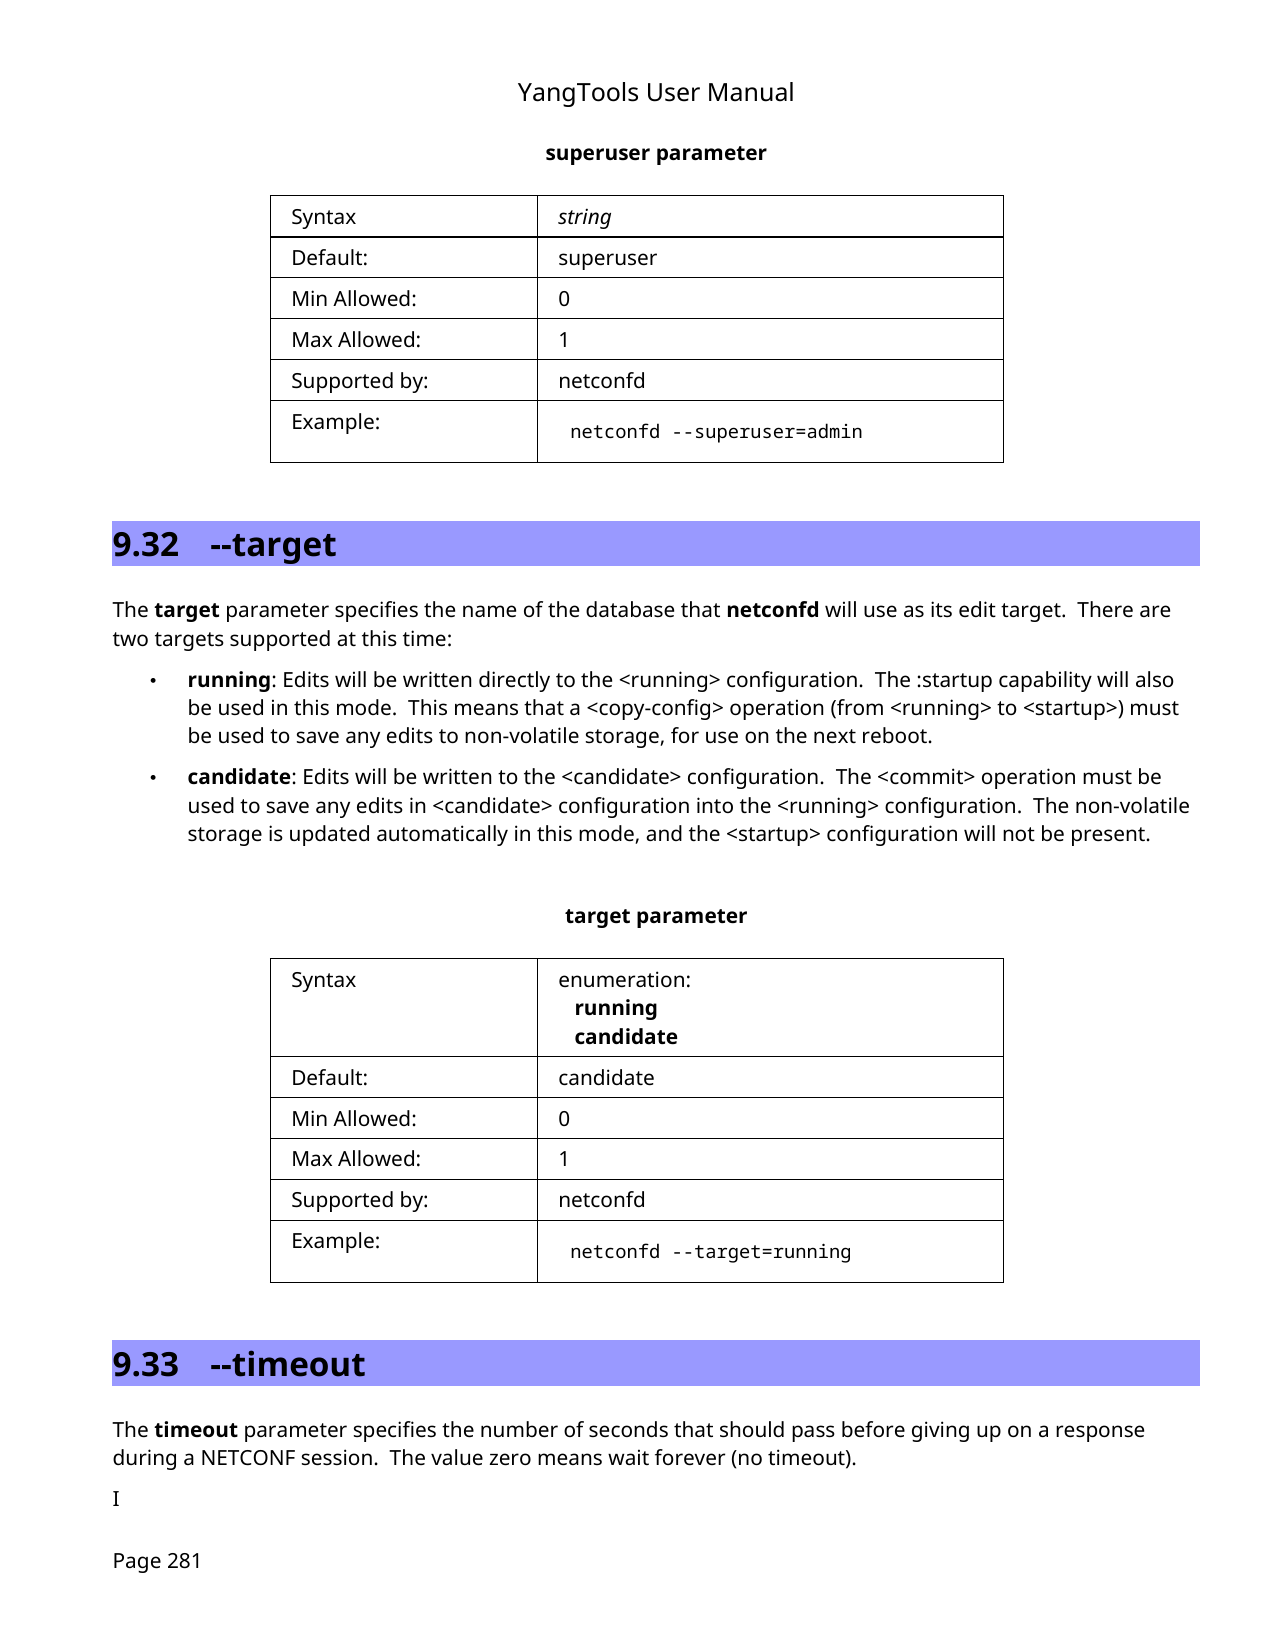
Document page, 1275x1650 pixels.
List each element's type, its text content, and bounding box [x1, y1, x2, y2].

table_header string [538, 196, 1003, 236]
table_cell Default: [271, 1057, 537, 1097]
list running: Edits will be written directly to the <running> configuration. The :startup capability will also be used in this mode. This means that a <copy-config> operation (from <running> to <startup>) must be used to save any edits to non-volatile storage, for use on the next reboot. [150, 665, 1200, 750]
table_cell Supported by: [271, 360, 537, 400]
table_cell 0 [538, 1098, 1003, 1138]
subtitle --timeout [112, 1340, 1200, 1386]
table_cell netconfd [538, 360, 1003, 400]
table_cell Min Allowed: [271, 278, 537, 318]
table_cell Supported by: [271, 1180, 537, 1220]
table_cell Default: [271, 238, 537, 277]
subtitle --target [112, 521, 1200, 566]
table_cell candidate [538, 1057, 1003, 1097]
table_header Syntax [271, 196, 537, 236]
text The timeout parameter specifies the number of seconds that should pass before giving up on a response during a NETCONF session. The value zero means wait forever (no timeout). [112, 1415, 1200, 1472]
table_header Syntax [271, 959, 537, 1056]
subtitle superuser parameter [127, 138, 1185, 167]
text I [112, 1484, 1200, 1513]
table_cell 1 [538, 319, 1003, 359]
table_cell superuser [538, 238, 1003, 277]
table_cell Max Allowed: [271, 319, 537, 359]
table_cell netconfd --superuser=admin [538, 401, 1003, 462]
table_cell netconfd --target=running [538, 1221, 1003, 1282]
list candidate: Edits will be written to the <candidate> configuration. The <commit> operation must be used to save any edits in <candidate> configuration into the <running> configuration. The non-volatile storage is updated automatically in this mode, and the <startup> configuration will not be present. [150, 762, 1200, 848]
subtitle target parameter [127, 901, 1185, 930]
table_cell 1 [538, 1139, 1003, 1179]
table_header enumeration: running candidate [538, 959, 1003, 1056]
table_cell 0 [538, 278, 1003, 318]
text The target parameter specifies the name of the database that netconfd will use as its edit target. There are two targets supported at this time: [112, 595, 1200, 652]
table_cell Example: [271, 401, 537, 462]
table_cell Example: [271, 1221, 537, 1282]
table_cell Min Allowed: [271, 1098, 537, 1138]
table_cell Max Allowed: [271, 1139, 537, 1179]
table_cell netconfd [538, 1180, 1003, 1220]
